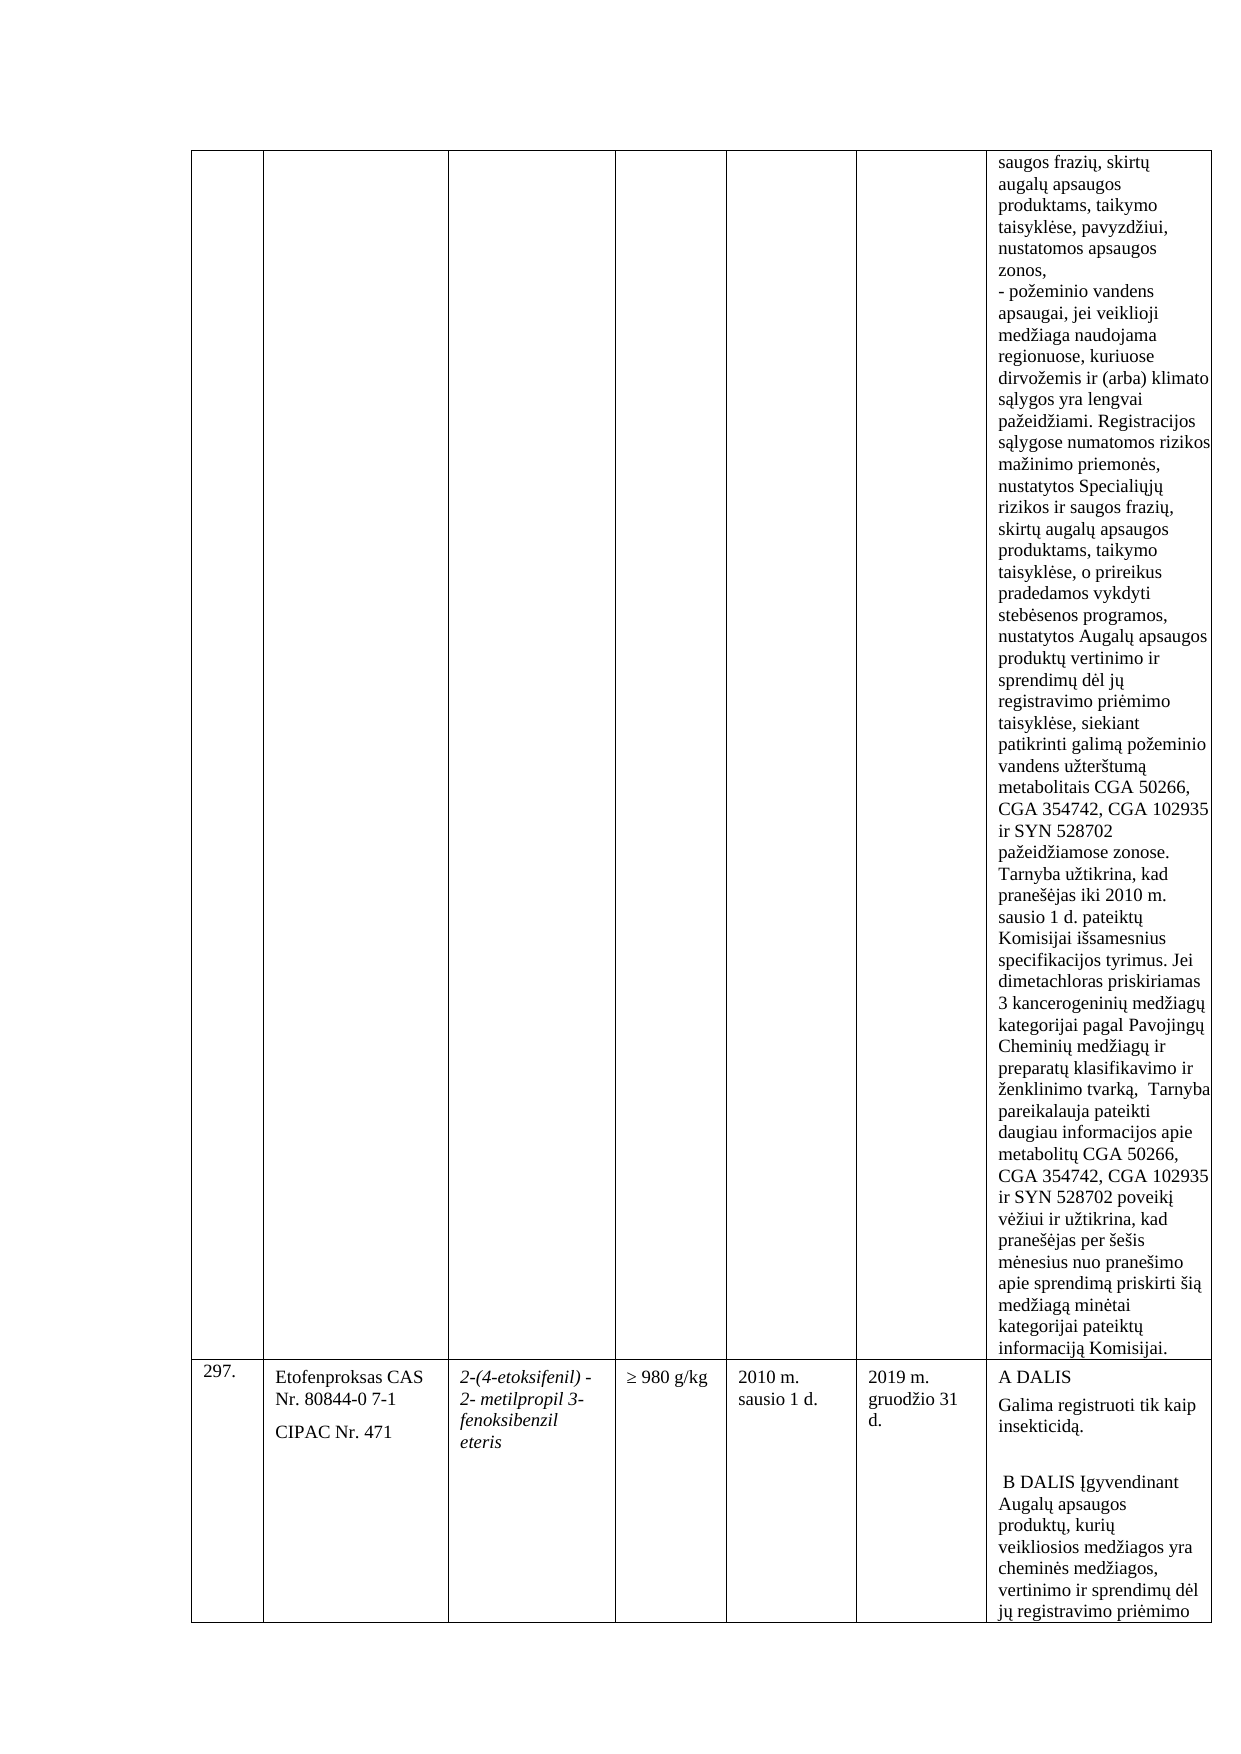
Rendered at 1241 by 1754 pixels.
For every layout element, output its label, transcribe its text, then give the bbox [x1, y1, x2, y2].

table_cell 297. [192, 1360, 263, 1622]
table_cell 2019 m. gruodžio 31 d. [857, 1360, 986, 1622]
table_cell [264, 151, 448, 1358]
table_cell [449, 151, 615, 1358]
table_cell [187, 150, 191, 1358]
table_cell [192, 151, 263, 1358]
table_cell 2-(4-etoksifenil) -2- metilpropil 3- fenoksibenzil eteris [449, 1360, 615, 1622]
table_cell [616, 151, 726, 1358]
table_cell [187, 1359, 191, 1622]
table_cell saugos frazių, skirtų augalų apsaugos produktams, taikymo taisyklėse, pavyzdžiui, nustatomos apsaugos zonos, - požeminio vandens apsaugai, jei veiklioji medžiaga naudojama regionuose, kuriuose dirvožemis ir (arba) klimato sąlygos yra lengvai pažeidžiami. Registracijos sąlygose numatomos rizikos mažinimo priemonės, nustatytos Specialiųjų rizikos ir saugos frazių, skirtų augalų apsaugos produktams, taikymo taisyklėse, o prireikus pradedamos vykdyti stebėsenos programos, nustatytos Augalų apsaugos produktų vertinimo ir sprendimų dėl jų registravimo priėmimo taisyklėse, siekiant patikrinti galimą požeminio vandens užterštumą metabolitais CGA 50266, CGA 354742, CGA 102935 ir SYN 528702 pažeidžiamose zonose. Tarnyba užtikrina, kad pranešėjas iki 2010 m. sausio 1 d. pateiktų Komisijai išsamesnius specifikacijos tyrimus. Jei dimetachloras priskiriamas 3 kancerogeninių medžiagų kategorijai pagal Pavojingų Cheminių medžiagų ir preparatų klasifikavimo ir ženklinimo tvarką, Tarnyba pareikalauja pateikti daugiau informacijos apie metabolitų CGA 50266, CGA 354742, CGA 102935 ir SYN 528702 poveikį vėžiui ir užtikrina, kad pranešėjas per šešis mėnesius nuo pranešimo apie sprendimą priskirti šią medžiagą minėtai kategorijai pateiktų informaciją Komisijai. [987, 151, 1211, 1358]
table_cell [857, 151, 986, 1358]
table_cell A DALIS Galima registruoti tik kaip insekticidą. B DALIS Įgyvendinant Augalų apsaugos produktų, kurių veikliosios medžiagos yra cheminės medžiagos, vertinimo ir sprendimų dėl jų registravimo priėmimo [987, 1360, 1211, 1622]
table_cell ≥ 980 g/kg [616, 1360, 726, 1622]
table_cell Etofenproksas CAS Nr. 80844-0 7-1 CIPAC Nr. 471 [264, 1360, 448, 1622]
table_cell 2010 m. sausio 1 d. [727, 1360, 856, 1622]
table_cell [727, 151, 856, 1358]
